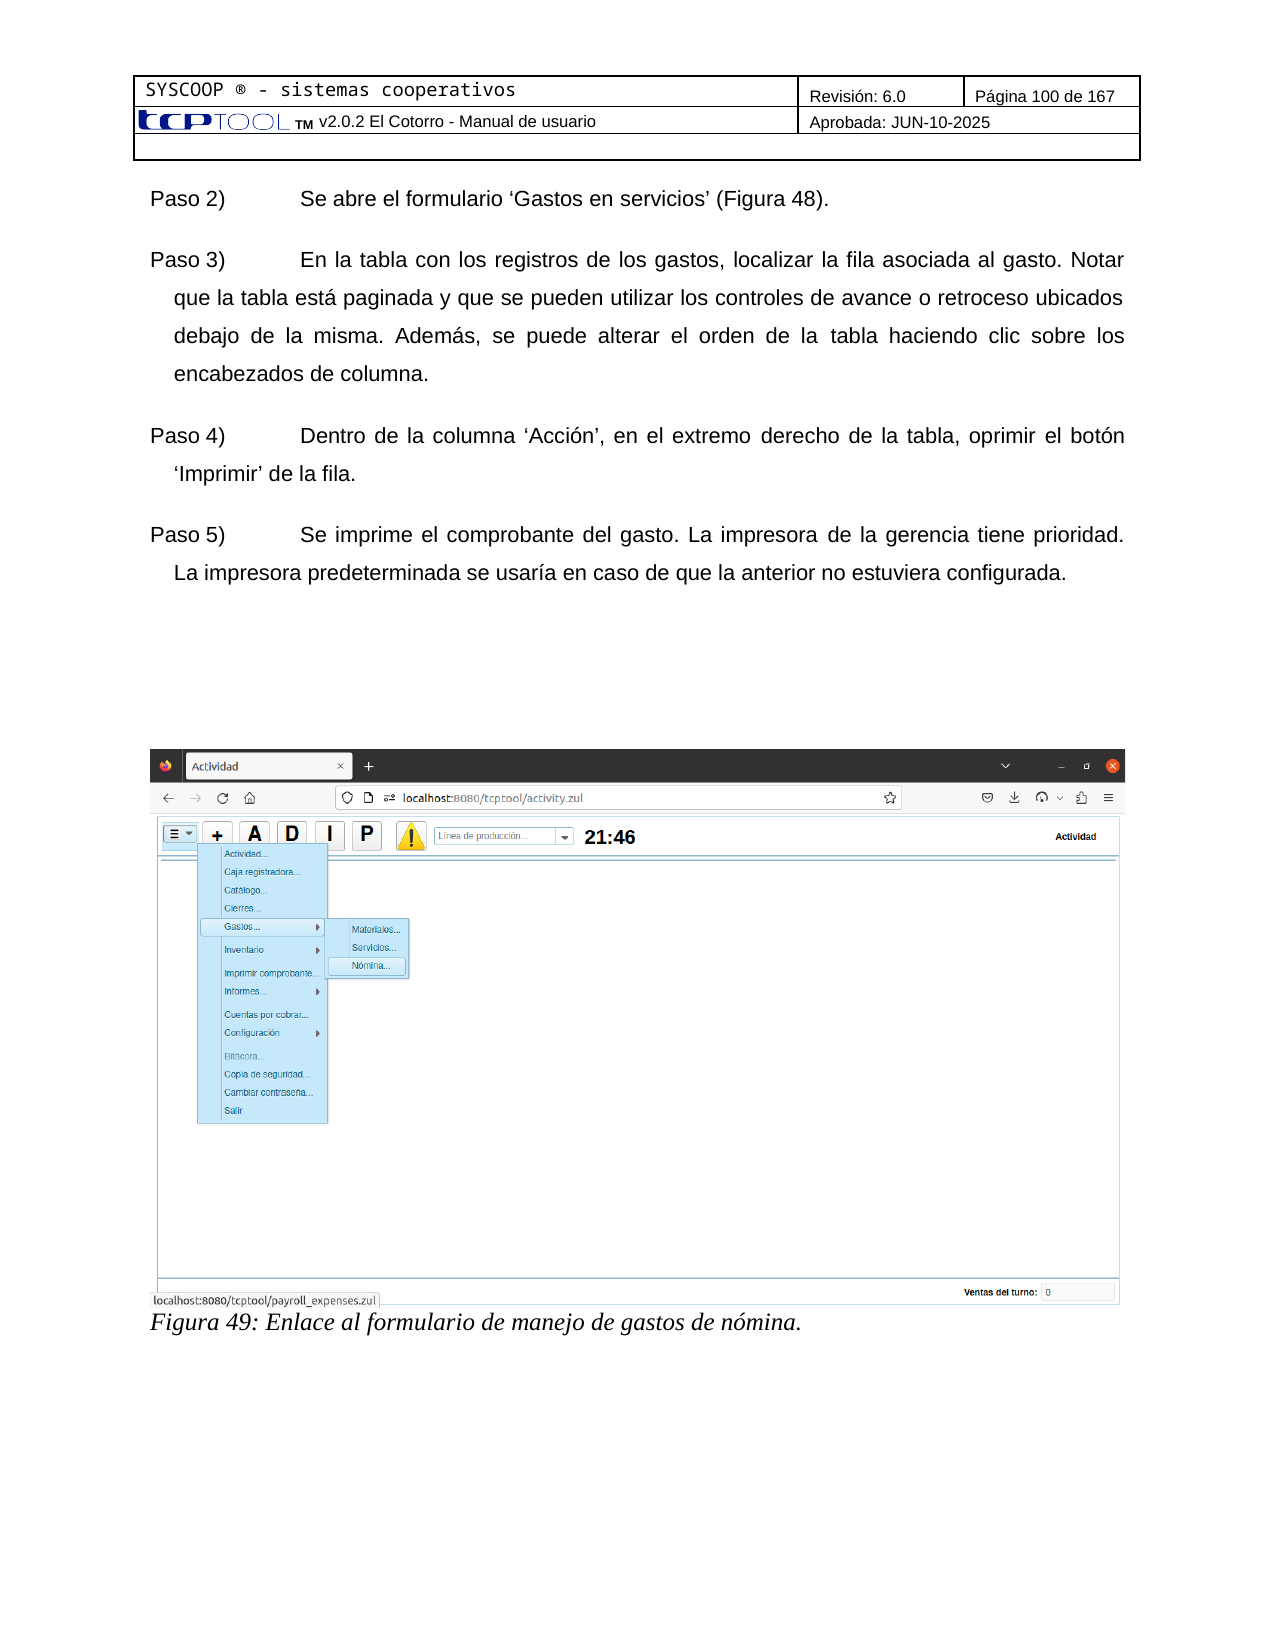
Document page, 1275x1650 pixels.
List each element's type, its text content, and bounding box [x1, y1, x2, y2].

list Se abre el formulario ‘Gastos en servicios’ (Figura 48). [150, 186, 1125, 211]
text Figura 49: Enlace al formulario de manejo de gastos de nómina. [150, 1308, 1125, 1336]
list Se imprime el comprobante del gasto. La impresora de la gerencia tiene prioridad. La impresora predeterminada se usaría en caso de que la anterior no estuviera configurada. [150, 522, 1125, 585]
list Dentro de la columna ‘Acción’, en el extremo derecho de la tabla, oprimir el botón ‘Imprimir’ de la fila. [150, 423, 1125, 486]
picture [138, 110, 290, 130]
picture [150, 749, 1125, 1308]
list En la tabla con los registros de los gastos, localizar la fila asociada al gasto. Notar que la tabla está paginada y que se pueden utilizar los controles de avance o retroceso ubicados debajo de la misma. Además, se puede alterar el orden de la tabla haciendo clic sobre los encabezados de columna. [150, 247, 1125, 386]
